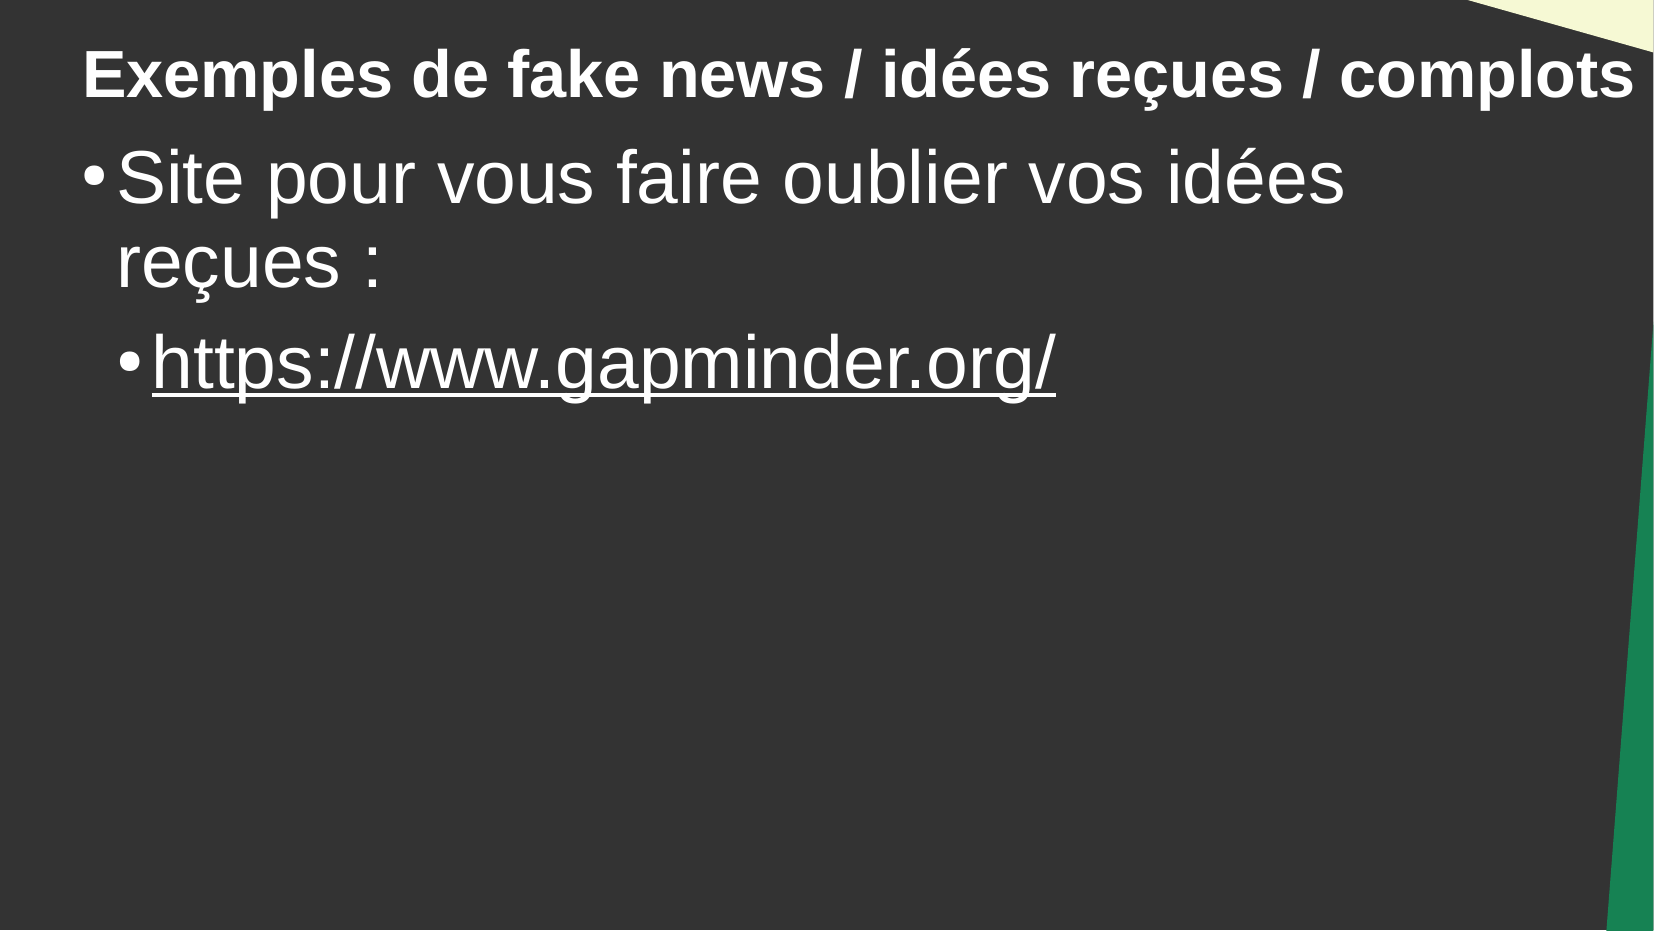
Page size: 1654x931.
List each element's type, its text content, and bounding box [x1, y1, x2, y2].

title Exemples de fake news / idées reçues / complots [82, 37, 1642, 119]
list Site pour vous faire oublier vos idées reçues : https://www.gapminder.org/ [80, 135, 1560, 762]
text_box [1606, 315, 1654, 931]
text_box [1467, 0, 1654, 53]
